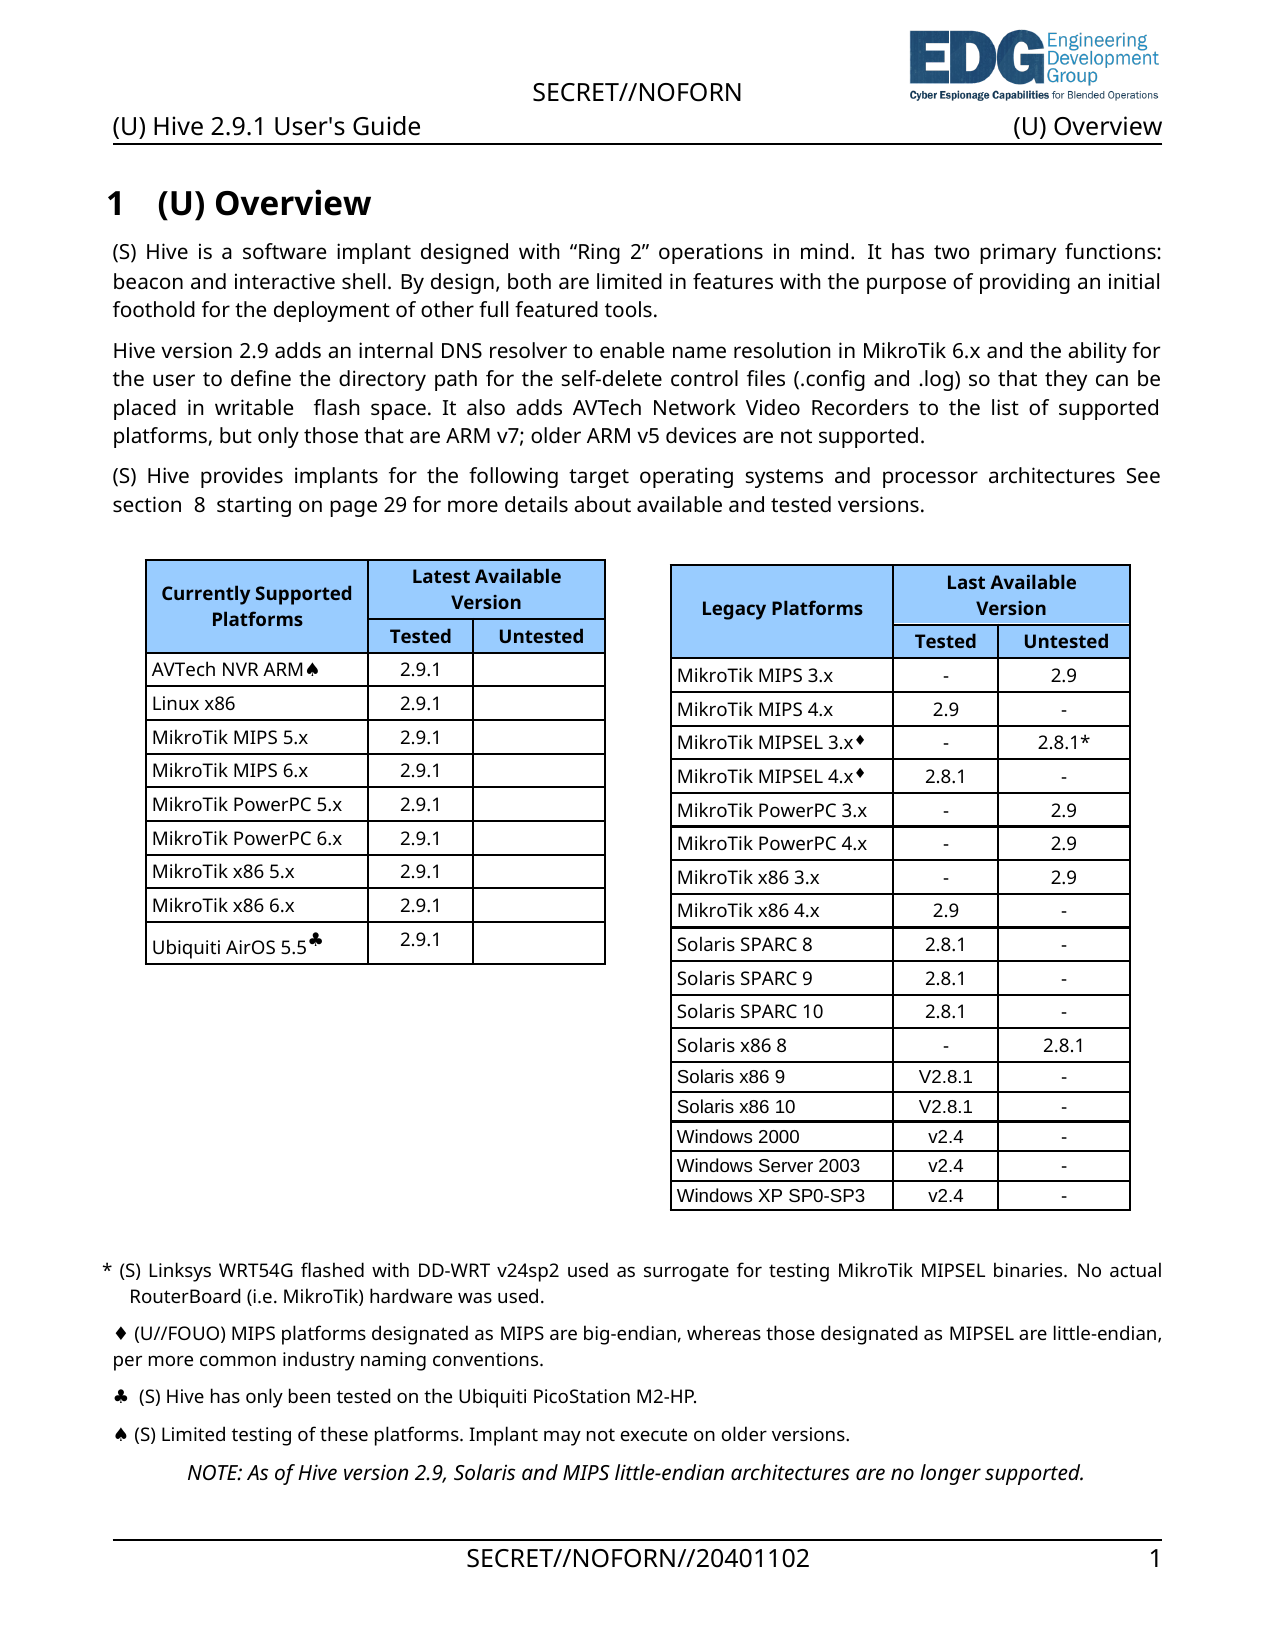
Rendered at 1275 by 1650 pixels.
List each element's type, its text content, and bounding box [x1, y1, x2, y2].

table_cell MikroTik MIPS 4.x [672, 693, 892, 724]
picture [904, 27, 1163, 104]
table_cell 2.8.1 [894, 996, 997, 1027]
text (S) Hive is a software implant designed with “Ring 2” operations in mind. It has two primary functions: beacon and interactive shell. By design, both are limited in features with the purpose of providing an initial foothold for the deployment of other full featured tools. [112, 237, 1162, 324]
table_cell 2.9.1 [369, 889, 472, 921]
table_cell - [894, 727, 997, 758]
table_cell MikroTik MIPS 3.x [672, 659, 892, 691]
table_cell - [999, 693, 1129, 724]
table_cell MikroTik PowerPC 5.x [147, 788, 367, 820]
table_cell 2.9.1 [369, 822, 472, 853]
table_cell 2.8.1 [894, 962, 997, 994]
table_header Last Available Version [894, 566, 1129, 623]
table_cell 2.9 [999, 794, 1129, 825]
text * (S) Linksys WRT54G flashed with DD-WRT v24sp2 used as surrogate for testing MikroTik MIPSEL binaries. No actual RouterBoard (i.e. MikroTik) hardware was used. [102, 1257, 1162, 1308]
table_cell Solaris x86 10 [672, 1093, 892, 1120]
table_cell Solaris SPARC 10 [672, 996, 892, 1027]
table_cell MikroTik PowerPC 3.x [672, 794, 892, 825]
table_cell 2.9 [999, 828, 1129, 859]
table_header Currently Supported Platforms [147, 561, 367, 652]
table_cell 2.8.1 [894, 929, 997, 960]
table_cell MikroTik PowerPC 4.x [672, 828, 892, 859]
table_cell MikroTik PowerPC 6.x [147, 822, 367, 853]
text NOTE: As of Hive version 2.9, Solaris and MIPS little-endian architectures are no longer supported. [112, 1458, 1162, 1487]
table_cell - [999, 760, 1129, 792]
table_cell Solaris SPARC 8 [672, 929, 892, 960]
table_cell Windows 2000 [672, 1123, 892, 1150]
table_cell V2.8.1 [894, 1063, 997, 1091]
table_cell - [894, 861, 997, 893]
table_cell AVTech NVR ARM♠ [147, 654, 367, 685]
table_cell - [894, 794, 997, 825]
table_cell [474, 856, 604, 887]
table_cell - [999, 1123, 1129, 1150]
table_cell v2.4 [894, 1182, 997, 1209]
table_header Legacy Platforms [672, 566, 892, 657]
table_header Latest Available Version [369, 561, 604, 618]
table_cell Solaris SPARC 9 [672, 962, 892, 994]
table_cell - [999, 895, 1129, 926]
table_cell - [999, 962, 1129, 994]
table_cell Untested [999, 626, 1129, 657]
text ♦ (U//FOUO) MIPS platforms designated as MIPS are big-endian, whereas those designated as MIPSEL are little-endian, per more common industry naming conventions. [112, 1321, 1162, 1372]
text Hive version 2.9 adds an internal DNS resolver to enable name resolution in MikroTik 6.x and the ability for the user to define the directory path for the self-delete control files (.config and .log) so that they can be placed in writable flash space. It also adds AVTech Network Video Recorders to the list of supported platforms, but only those that are ARM v7; older ARM v5 devices are not supported. [112, 336, 1162, 449]
table_cell Tested [894, 626, 997, 657]
table_cell [474, 889, 604, 921]
table_cell 2.9 [999, 659, 1129, 691]
table_cell Linux x86 [147, 687, 367, 719]
table_cell Solaris x86 9 [672, 1063, 892, 1091]
table_cell V2.8.1 [894, 1093, 997, 1120]
table_cell MikroTik MIPSEL 4.x♦ [672, 760, 892, 792]
table_cell - [999, 929, 1129, 960]
table_cell 2.9.1 [369, 687, 472, 719]
subtitle (U) Overview [97, 180, 1162, 225]
table_cell - [894, 1029, 997, 1061]
table_cell Windows Server 2003 [672, 1152, 892, 1180]
table_cell v2.4 [894, 1123, 997, 1150]
table_cell [474, 822, 604, 853]
table_cell - [999, 1093, 1129, 1120]
table_cell Solaris x86 8 [672, 1029, 892, 1061]
table_cell [474, 687, 604, 719]
table_cell - [894, 659, 997, 691]
table_cell 2.9.1 [369, 654, 472, 685]
table_cell MikroTik MIPS 5.x [147, 721, 367, 752]
table_cell 2.9 [894, 895, 997, 926]
table_cell 2.8.1 [894, 760, 997, 792]
table_cell [474, 721, 604, 752]
table_cell 2.9 [999, 861, 1129, 893]
table_cell [474, 654, 604, 685]
table_cell Untested [474, 620, 604, 652]
text ♣ (S) Hive has only been tested on the Ubiquiti PicoStation M2-HP. [112, 1383, 1162, 1409]
table_cell MikroTik x86 4.x [672, 895, 892, 926]
table_cell 2.9 [894, 693, 997, 724]
table_cell [474, 755, 604, 786]
text (S) Hive provides implants for the following target operating systems and processor architectures See section 8 starting on page 25 for more details about available and tested versions. [112, 461, 1162, 518]
table_cell MikroTik x86 6.x [147, 889, 367, 921]
table_cell [474, 788, 604, 820]
table_cell 2.8.1* [999, 727, 1129, 758]
table_cell - [999, 1152, 1129, 1180]
table_cell 2.9.1 [369, 788, 472, 820]
table_cell MikroTik MIPSEL 3.x♦ [672, 727, 892, 758]
table_cell Windows XP SP0-SP3 [672, 1182, 892, 1209]
table_cell 2.9.1 [369, 721, 472, 752]
table_cell - [999, 1182, 1129, 1209]
table_cell - [999, 1063, 1129, 1091]
table_cell 2.9.1 [369, 923, 472, 963]
table_cell Tested [369, 620, 472, 652]
table_cell 2.9.1 [369, 755, 472, 786]
table_cell [474, 923, 604, 963]
text ♠ (S) Limited testing of these platforms. Implant may not execute on older versions. [112, 1421, 1162, 1447]
table_cell MikroTik x86 3.x [672, 861, 892, 893]
table_cell 2.8.1 [999, 1029, 1129, 1061]
table_cell - [894, 828, 997, 859]
table_cell v2.4 [894, 1152, 997, 1180]
table_cell 2.9.1 [369, 856, 472, 887]
table_cell MikroTik x86 5.x [147, 856, 367, 887]
table_cell Ubiquiti AirOS 5.5♣ [147, 923, 367, 963]
table_cell - [999, 996, 1129, 1027]
table_cell MikroTik MIPS 6.x [147, 755, 367, 786]
